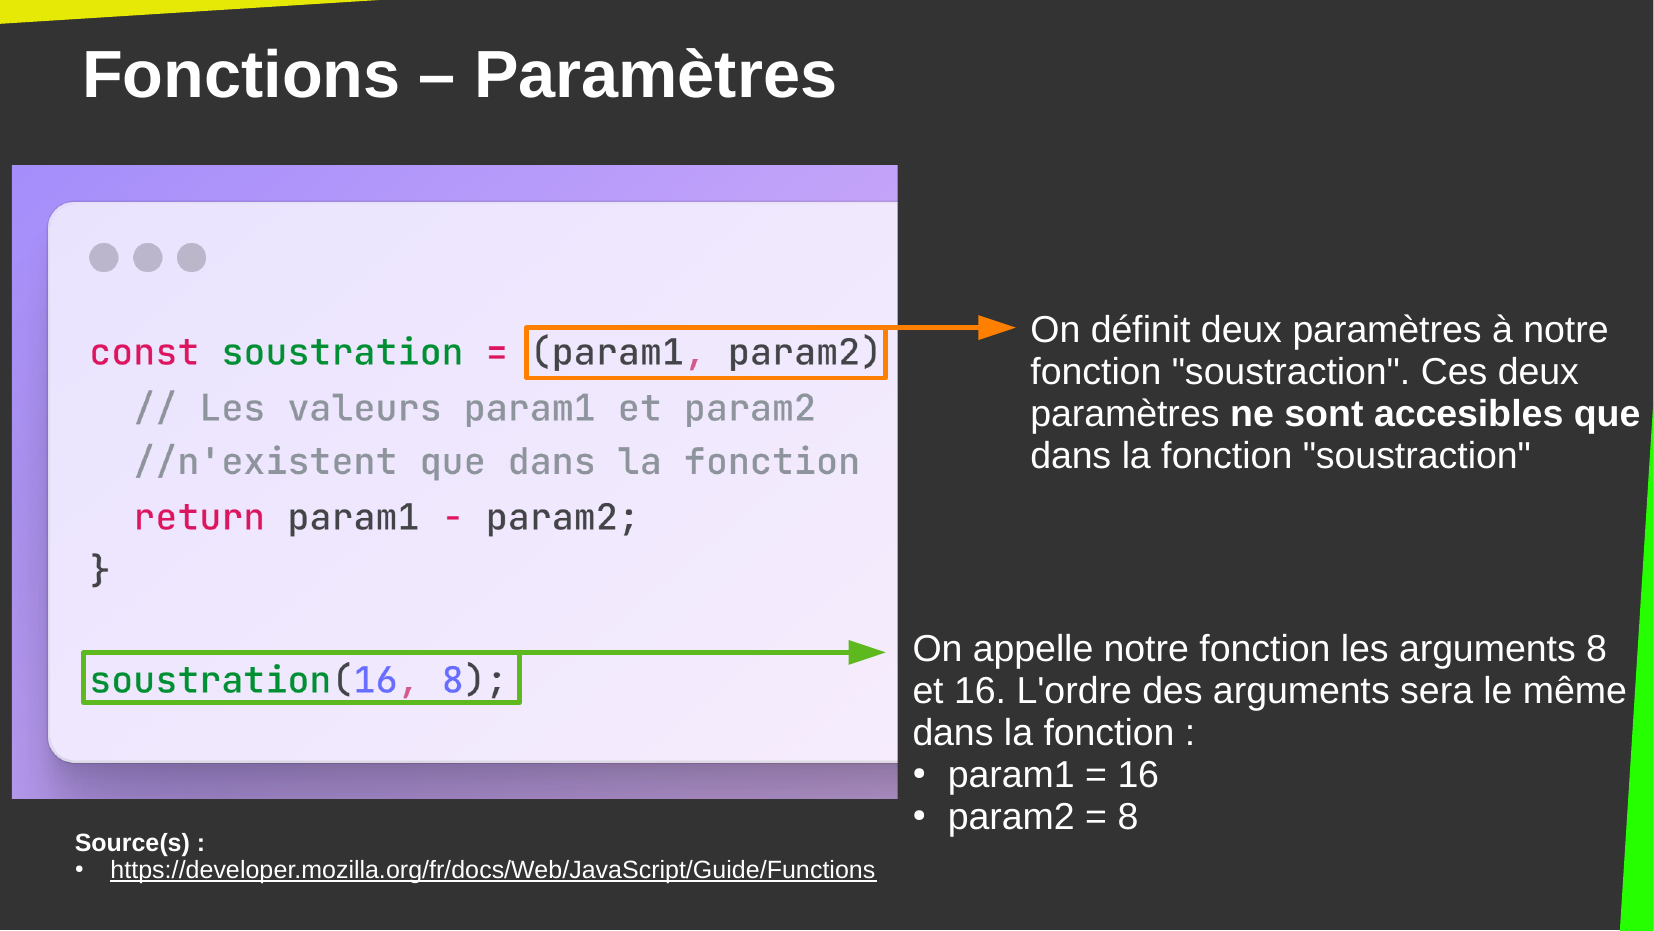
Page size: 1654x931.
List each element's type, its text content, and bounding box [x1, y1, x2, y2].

picture [529, 330, 883, 376]
text_box [0, 0, 380, 24]
text_box On définit deux paramètres à notre fonction "soustraction". Ces deux paramètres ne sont accesibles que dans la fonction "soustraction" [1015, 301, 1654, 485]
picture [11, 165, 898, 800]
text_box Source(s) : https://developer.mozilla.org/fr/docs/Web/JavaScript/Guide/Functions [60, 820, 1583, 892]
title Fonctions – Paramètres [82, 37, 1571, 114]
text_box [1619, 390, 1654, 931]
text_box On appelle notre fonction les arguments 8 et 16. L'ordre des arguments sera le même dans la fonction : param1 = 16 param2 = 8 [897, 620, 1639, 851]
